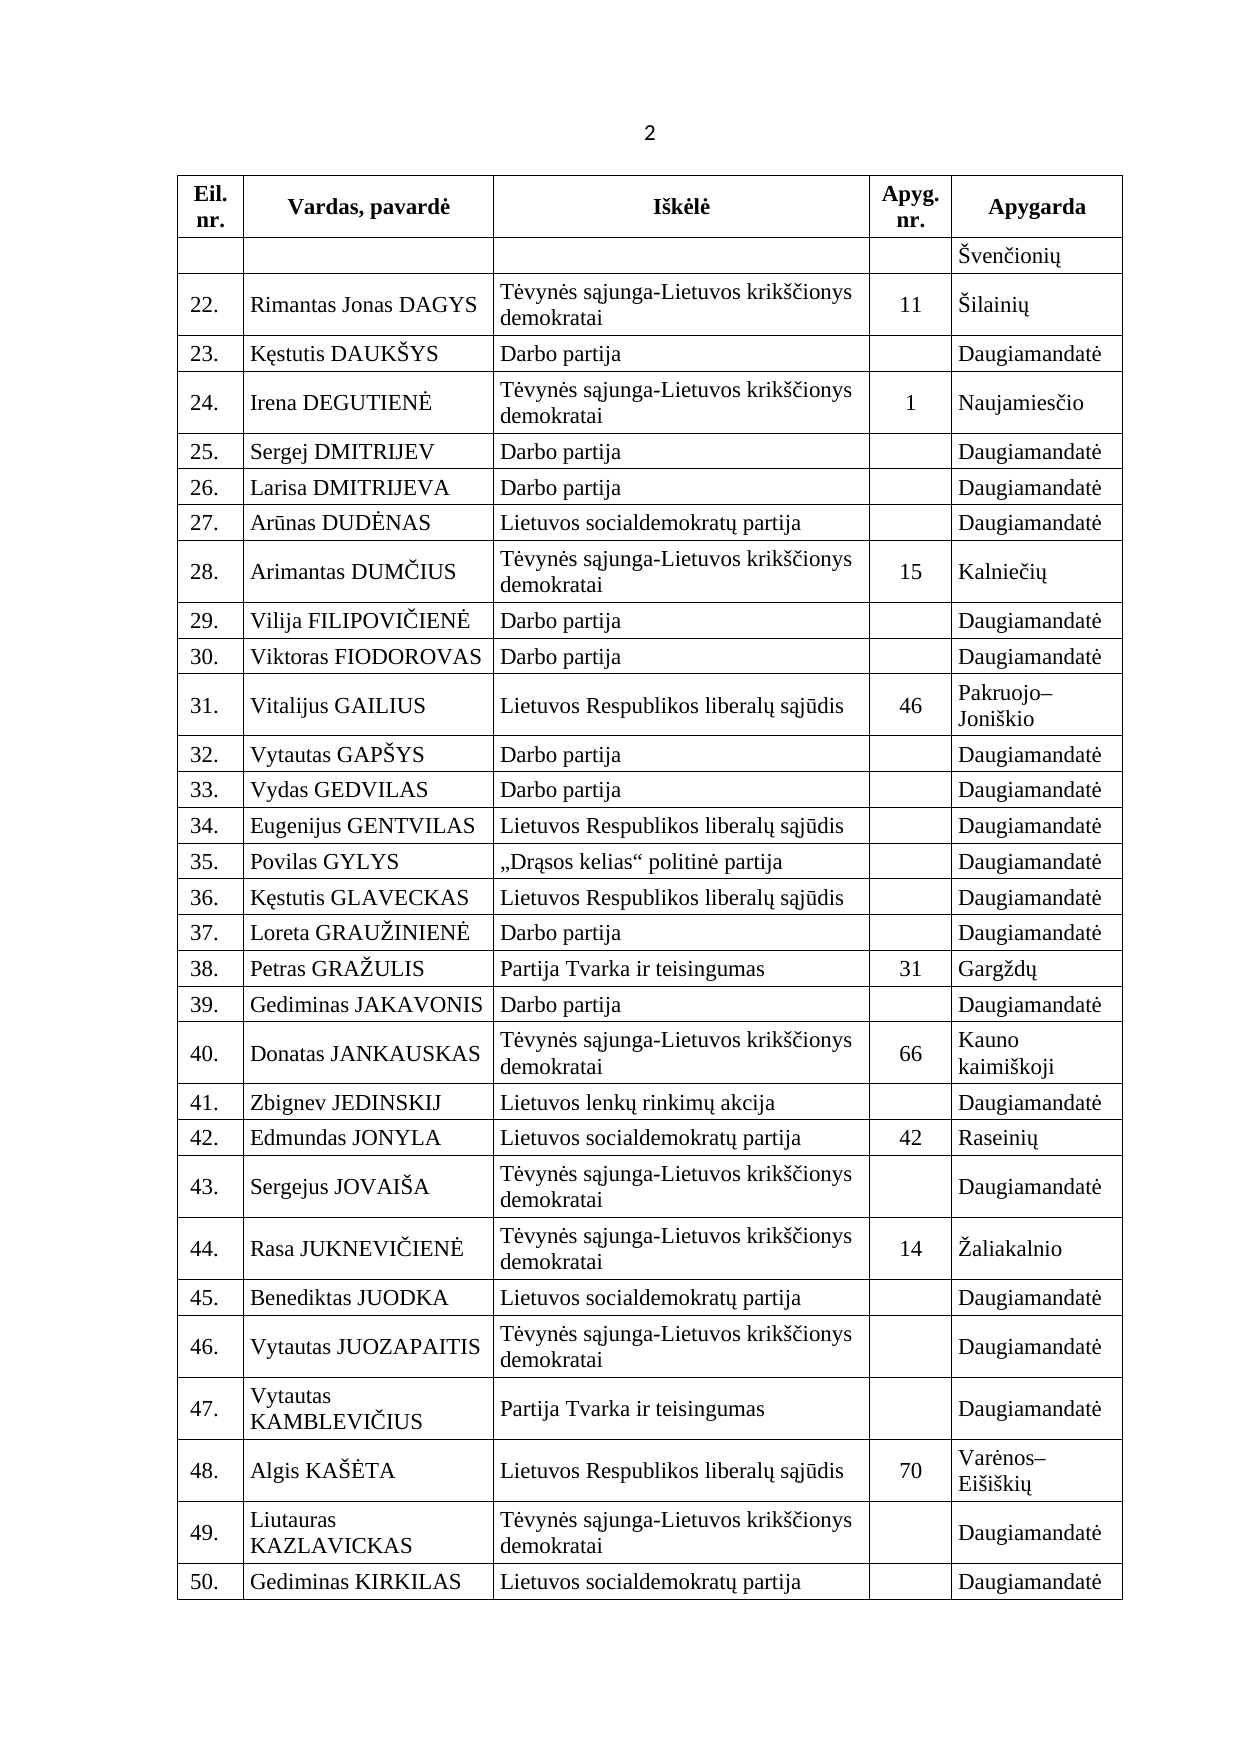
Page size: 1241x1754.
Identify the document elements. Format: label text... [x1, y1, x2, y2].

table_cell Partija Tvarka ir teisingumas [494, 951, 869, 986]
table_cell 22. [178, 274, 243, 335]
table_cell Lietuvos Respublikos liberalų sąjūdis [494, 674, 869, 735]
table_cell 50. [178, 1564, 243, 1599]
table_cell 28. [178, 541, 243, 602]
table_cell Kalniečių [952, 541, 1122, 602]
table_cell 30. [178, 639, 243, 673]
table_cell Vytautas GAPŠYS [244, 736, 493, 771]
table_cell Daugiamandatė [952, 336, 1122, 371]
table_cell Daugiamandatė [952, 915, 1122, 950]
table_cell Vydas GEDVILAS [244, 772, 493, 807]
table_header Eil. nr. [178, 176, 243, 237]
table_cell Petras GRAŽULIS [244, 951, 493, 986]
table_cell Darbo partija [494, 915, 869, 950]
table_cell Varėnos–Eišiškių [952, 1440, 1122, 1501]
table_cell Daugiamandatė [952, 639, 1122, 673]
table_cell [178, 238, 243, 273]
table_header Apyg. nr. [870, 176, 951, 237]
table_cell Daugiamandatė [952, 603, 1122, 638]
table_cell Tėvynės sąjunga-Lietuvos krikščionys demokratai [494, 541, 869, 602]
table_cell Lietuvos socialdemokratų partija [494, 1280, 869, 1315]
table_cell Sergejus JOVAIŠA [244, 1156, 493, 1217]
table_cell [870, 1280, 951, 1315]
table_cell 38. [178, 951, 243, 986]
table_cell Larisa DMITRIJEVA [244, 469, 493, 504]
table_cell Švenčionių [952, 238, 1122, 273]
table_cell Darbo partija [494, 469, 869, 504]
table_cell Daugiamandatė [952, 808, 1122, 843]
table_cell [870, 1316, 951, 1377]
table_cell 27. [178, 505, 243, 540]
table_cell 48. [178, 1440, 243, 1501]
table_cell Zbignev JEDINSKIJ [244, 1084, 493, 1119]
table_cell [870, 1156, 951, 1217]
table_cell 41. [178, 1084, 243, 1119]
table_cell 66 [870, 1022, 951, 1083]
table_cell 39. [178, 987, 243, 1021]
table_cell Algis KAŠĖTA [244, 1440, 493, 1501]
table_cell [870, 603, 951, 638]
table_cell [870, 879, 951, 914]
table_cell Daugiamandatė [952, 1316, 1122, 1377]
table_cell Rimantas Jonas DAGYS [244, 274, 493, 335]
table_cell Gargždų [952, 951, 1122, 986]
table_cell Naujamiesčio [952, 372, 1122, 433]
table_cell Tėvynės sąjunga-Lietuvos krikščionys demokratai [494, 372, 869, 433]
table_cell Tėvynės sąjunga-Lietuvos krikščionys demokratai [494, 1156, 869, 1217]
table_cell [870, 469, 951, 504]
table_cell Tėvynės sąjunga-Lietuvos krikščionys demokratai [494, 1022, 869, 1083]
table_cell 43. [178, 1156, 243, 1217]
table_cell Lietuvos Respublikos liberalų sąjūdis [494, 879, 869, 914]
table_cell Liutauras KAZLAVICKAS [244, 1502, 493, 1563]
table_cell Darbo partija [494, 987, 869, 1021]
table_cell 23. [178, 336, 243, 371]
table_cell [870, 1378, 951, 1439]
table_cell [494, 238, 869, 273]
table_cell Vilija FILIPOVIČIENĖ [244, 603, 493, 638]
table_cell 15 [870, 541, 951, 602]
table_cell Darbo partija [494, 772, 869, 807]
table_cell Daugiamandatė [952, 736, 1122, 771]
table_cell Darbo partija [494, 603, 869, 638]
table_cell Tėvynės sąjunga-Lietuvos krikščionys demokratai [494, 274, 869, 335]
table_cell Lietuvos socialdemokratų partija [494, 1120, 869, 1155]
table_cell Daugiamandatė [952, 987, 1122, 1021]
table_cell Povilas GYLYS [244, 844, 493, 878]
table_cell 46. [178, 1316, 243, 1377]
table_cell [870, 434, 951, 468]
table_cell Sergej DMITRIJEV [244, 434, 493, 468]
table_cell Lietuvos Respublikos liberalų sąjūdis [494, 808, 869, 843]
table_cell Benediktas JUODKA [244, 1280, 493, 1315]
table_cell [870, 238, 951, 273]
table_cell [870, 1084, 951, 1119]
table_cell Pakruojo–Joniškio [952, 674, 1122, 735]
table_cell Darbo partija [494, 336, 869, 371]
table_header Vardas, pavardė [244, 176, 493, 237]
table_cell [244, 238, 493, 273]
table_cell Darbo partija [494, 434, 869, 468]
table_cell [870, 808, 951, 843]
table_cell Lietuvos socialdemokratų partija [494, 1564, 869, 1599]
table_cell 25. [178, 434, 243, 468]
table_cell Donatas JANKAUSKAS [244, 1022, 493, 1083]
table_cell Žaliakalnio [952, 1218, 1122, 1279]
table_cell 47. [178, 1378, 243, 1439]
table_cell 24. [178, 372, 243, 433]
table_cell Edmundas JONYLA [244, 1120, 493, 1155]
table_cell 32. [178, 736, 243, 771]
table_cell Darbo partija [494, 639, 869, 673]
table_cell 40. [178, 1022, 243, 1083]
table_cell Kauno kaimiškoji [952, 1022, 1122, 1083]
table_cell 29. [178, 603, 243, 638]
table_cell 45. [178, 1280, 243, 1315]
table_cell [870, 1564, 951, 1599]
table_cell Gediminas JAKAVONIS [244, 987, 493, 1021]
table_cell Vytautas KAMBLEVIČIUS [244, 1378, 493, 1439]
table_cell 34. [178, 808, 243, 843]
table_cell Daugiamandatė [952, 772, 1122, 807]
table_cell „Drąsos kelias“ politinė partija [494, 844, 869, 878]
table_cell 70 [870, 1440, 951, 1501]
table_cell Darbo partija [494, 736, 869, 771]
table_cell Lietuvos socialdemokratų partija [494, 505, 869, 540]
table_header Apygarda [952, 176, 1122, 237]
table_cell Kęstutis DAUKŠYS [244, 336, 493, 371]
table_cell [870, 987, 951, 1021]
table_cell [870, 505, 951, 540]
table_cell 11 [870, 274, 951, 335]
table_cell Daugiamandatė [952, 1084, 1122, 1119]
table_cell Daugiamandatė [952, 1378, 1122, 1439]
table_cell Gediminas KIRKILAS [244, 1564, 493, 1599]
table_cell 44. [178, 1218, 243, 1279]
table_cell [870, 915, 951, 950]
table_cell Daugiamandatė [952, 434, 1122, 468]
table_cell Daugiamandatė [952, 879, 1122, 914]
table_header Iškėlė [494, 176, 869, 237]
table_cell Kęstutis GLAVECKAS [244, 879, 493, 914]
table_cell 14 [870, 1218, 951, 1279]
table_cell 1 [870, 372, 951, 433]
table_cell [870, 736, 951, 771]
table_cell 42. [178, 1120, 243, 1155]
table_cell 42 [870, 1120, 951, 1155]
table_cell Arūnas DUDĖNAS [244, 505, 493, 540]
table_cell Daugiamandatė [952, 1502, 1122, 1563]
table_cell Daugiamandatė [952, 844, 1122, 878]
table_cell [870, 336, 951, 371]
table_cell 31 [870, 951, 951, 986]
table_cell 46 [870, 674, 951, 735]
table_cell 35. [178, 844, 243, 878]
table_cell Tėvynės sąjunga-Lietuvos krikščionys demokratai [494, 1502, 869, 1563]
table_cell Tėvynės sąjunga-Lietuvos krikščionys demokratai [494, 1316, 869, 1377]
table_cell [870, 639, 951, 673]
table_cell Partija Tvarka ir teisingumas [494, 1378, 869, 1439]
table_cell Šilainių [952, 274, 1122, 335]
table_cell [870, 772, 951, 807]
table_cell 33. [178, 772, 243, 807]
table_cell Rasa JUKNEVIČIENĖ [244, 1218, 493, 1279]
table_cell Loreta GRAUŽINIENĖ [244, 915, 493, 950]
table_cell Lietuvos Respublikos liberalų sąjūdis [494, 1440, 869, 1501]
table_cell Viktoras FIODOROVAS [244, 639, 493, 673]
table_cell Arimantas DUMČIUS [244, 541, 493, 602]
table_cell Daugiamandatė [952, 505, 1122, 540]
table_cell Daugiamandatė [952, 1156, 1122, 1217]
table_cell Daugiamandatė [952, 1280, 1122, 1315]
table_cell [870, 844, 951, 878]
table_cell Lietuvos lenkų rinkimų akcija [494, 1084, 869, 1119]
table_cell Daugiamandatė [952, 469, 1122, 504]
table_cell [870, 1502, 951, 1563]
table_cell Irena DEGUTIENĖ [244, 372, 493, 433]
table_cell Raseinių [952, 1120, 1122, 1155]
table_cell Eugenijus GENTVILAS [244, 808, 493, 843]
table_cell 26. [178, 469, 243, 504]
table_cell 37. [178, 915, 243, 950]
table_cell Vytautas JUOZAPAITIS [244, 1316, 493, 1377]
table_cell 31. [178, 674, 243, 735]
table_cell 49. [178, 1502, 243, 1563]
table_cell Daugiamandatė [952, 1564, 1122, 1599]
table_cell 36. [178, 879, 243, 914]
table_cell Tėvynės sąjunga-Lietuvos krikščionys demokratai [494, 1218, 869, 1279]
table_cell Vitalijus GAILIUS [244, 674, 493, 735]
